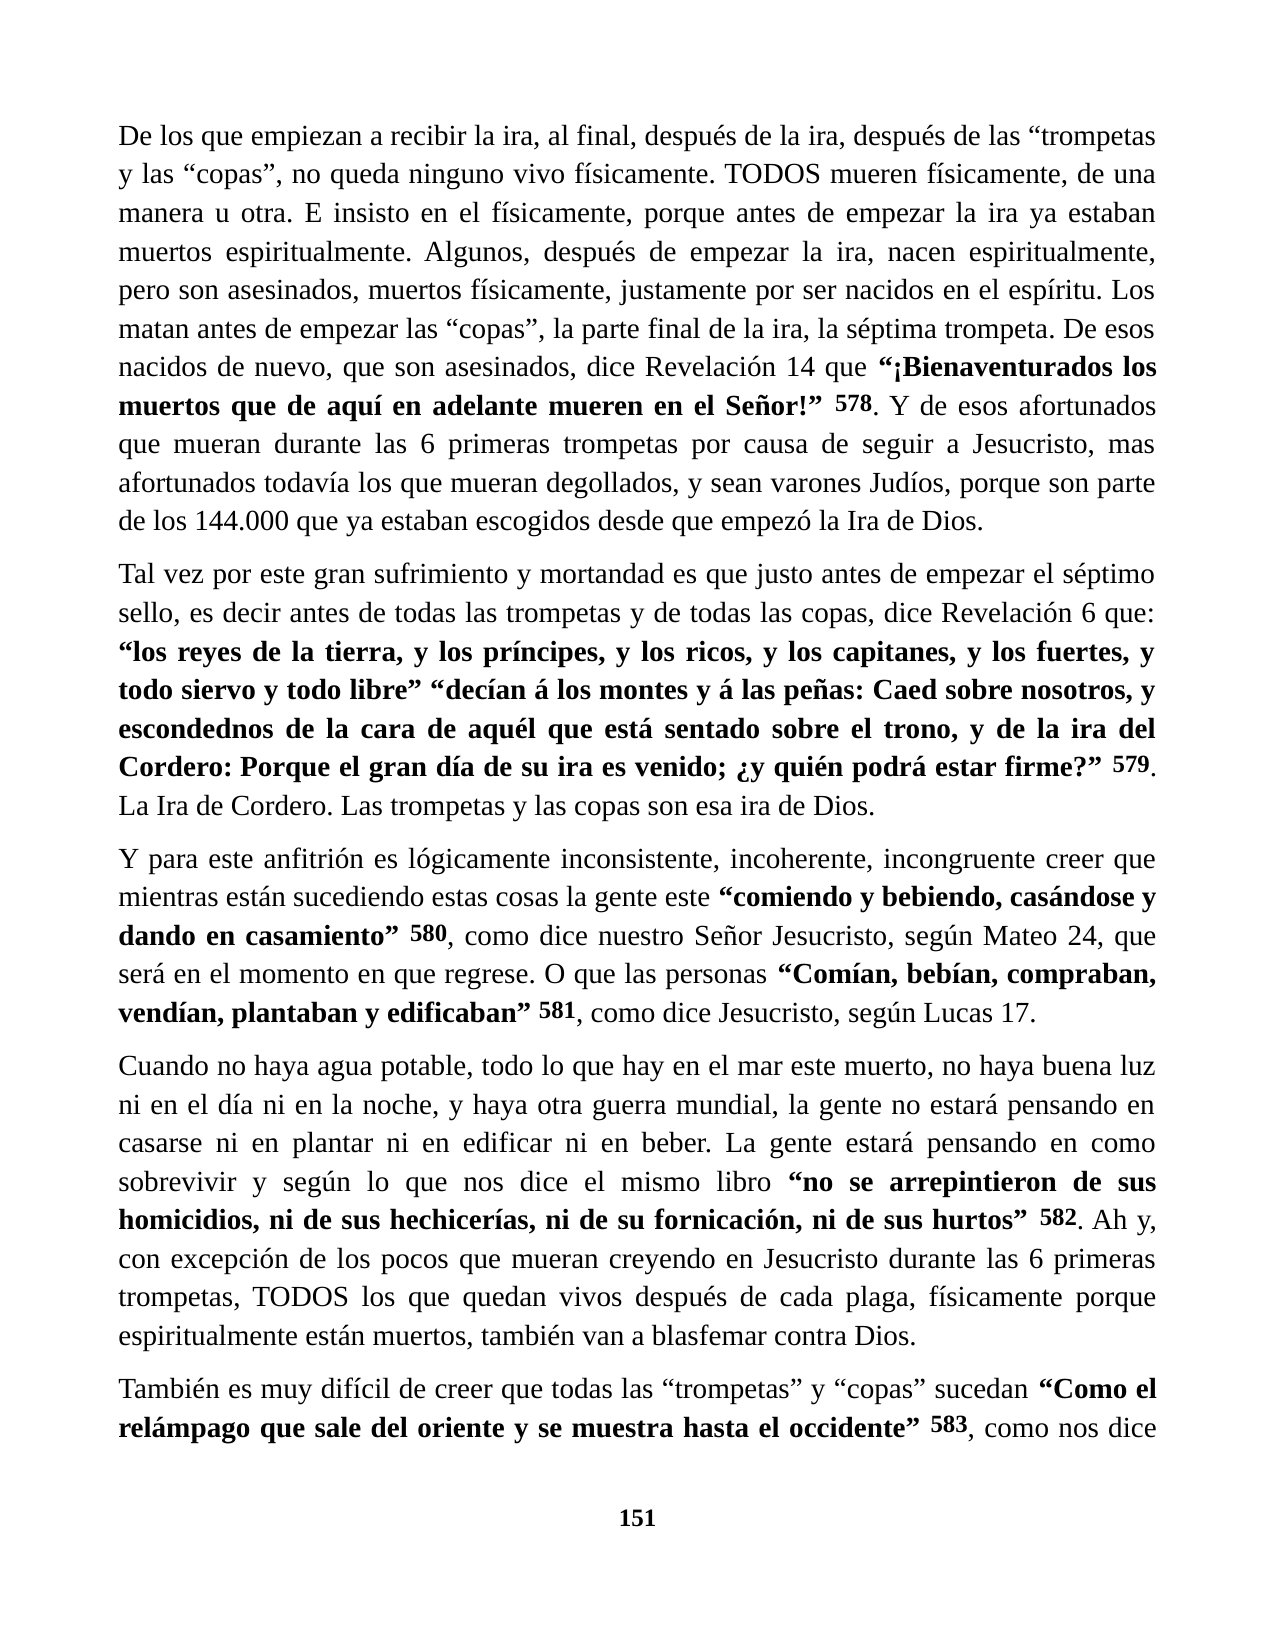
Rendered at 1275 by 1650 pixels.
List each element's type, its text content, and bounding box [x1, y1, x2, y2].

text Y para este anfitrión es lógicamente inconsistente, incoherente, incongruente creer que mientras están sucediendo estas cosas la gente este “comiendo y bebiendo, casándose y dando en casamiento” , como dice nuestro Señor Jesucristo, según Mateo 24, que será en el momento en que regrese. O que las personas “Comían, bebían, compraban, vendían, plantaban y edificaban” , como dice Jesucristo, según Lucas 17. [118, 841, 1157, 1029]
text Tal vez por este gran sufrimiento y mortandad es que justo antes de empezar el séptimo sello, es decir antes de todas las trompetas y de todas las copas, dice Revelación 6 que: “los reyes de la tierra, y los príncipes, y los ricos, y los capitanes, y los fuertes, y todo siervo y todo libre” “decían á los montes y á las peñas: Caed sobre nosotros, y escondednos de la cara de aquél que está sentado sobre el trono, y de la ira del Cordero: Porque el gran día de su ira es venido; ¿y quién podrá estar firme?” . La Ira de Cordero. Las trompetas y las copas son esa ira de Dios. [118, 557, 1157, 821]
text También es muy difícil de creer que todas las “trompetas” y “copas” sucedan “Como el relámpago que sale del oriente y se muestra hasta el occidente” , como nos dice [118, 1371, 1157, 1443]
text De los que empiezan a recibir la ira, al final, después de la ira, después de las “trompetas y las “copas”, no queda ninguno vivo físicamente. TODOS mueren físicamente, de una manera u otra. E insisto en el físicamente, porque antes de empezar la ira ya estaban muertos espiritualmente. Algunos, después de empezar la ira, nacen espiritualmente, pero son asesinados, muertos físicamente, justamente por ser nacidos en el espíritu. Los matan antes de empezar las “copas”, la parte final de la ira, la séptima trompeta. De esos nacidos de nuevo, que son asesinados, dice Revelación 14 que “¡Bienaventurados los muertos que de aquí en adelante mueren en el Señor!” . Y de esos afortunados que mueran durante las 6 primeras trompetas por causa de seguir a Jesucristo, mas afortunados todavía los que mueran degollados, y sean varones Judíos, porque son parte de los 144.000 que ya estaban escogidos desde que empezó la Ira de Dios. [118, 118, 1157, 537]
text Cuando no haya agua potable, todo lo que hay en el mar este muerto, no haya buena luz ni en el día ni en la noche, y haya otra guerra mundial, la gente no estará pensando en casarse ni en plantar ni en edificar ni en beber. La gente estará pensando en como sobrevivir y según lo que nos dice el mismo libro “no se arrepintieron de sus homicidios, ni de sus hechicerías, ni de su fornicación, ni de sus hurtos” . Ah y, con excepción de los pocos que mueran creyendo en Jesucristo durante las 6 primeras trompetas, TODOS los que quedan vivos después de cada plaga, físicamente porque espiritualmente están muertos, también van a blasfemar contra Dios. [118, 1048, 1157, 1352]
